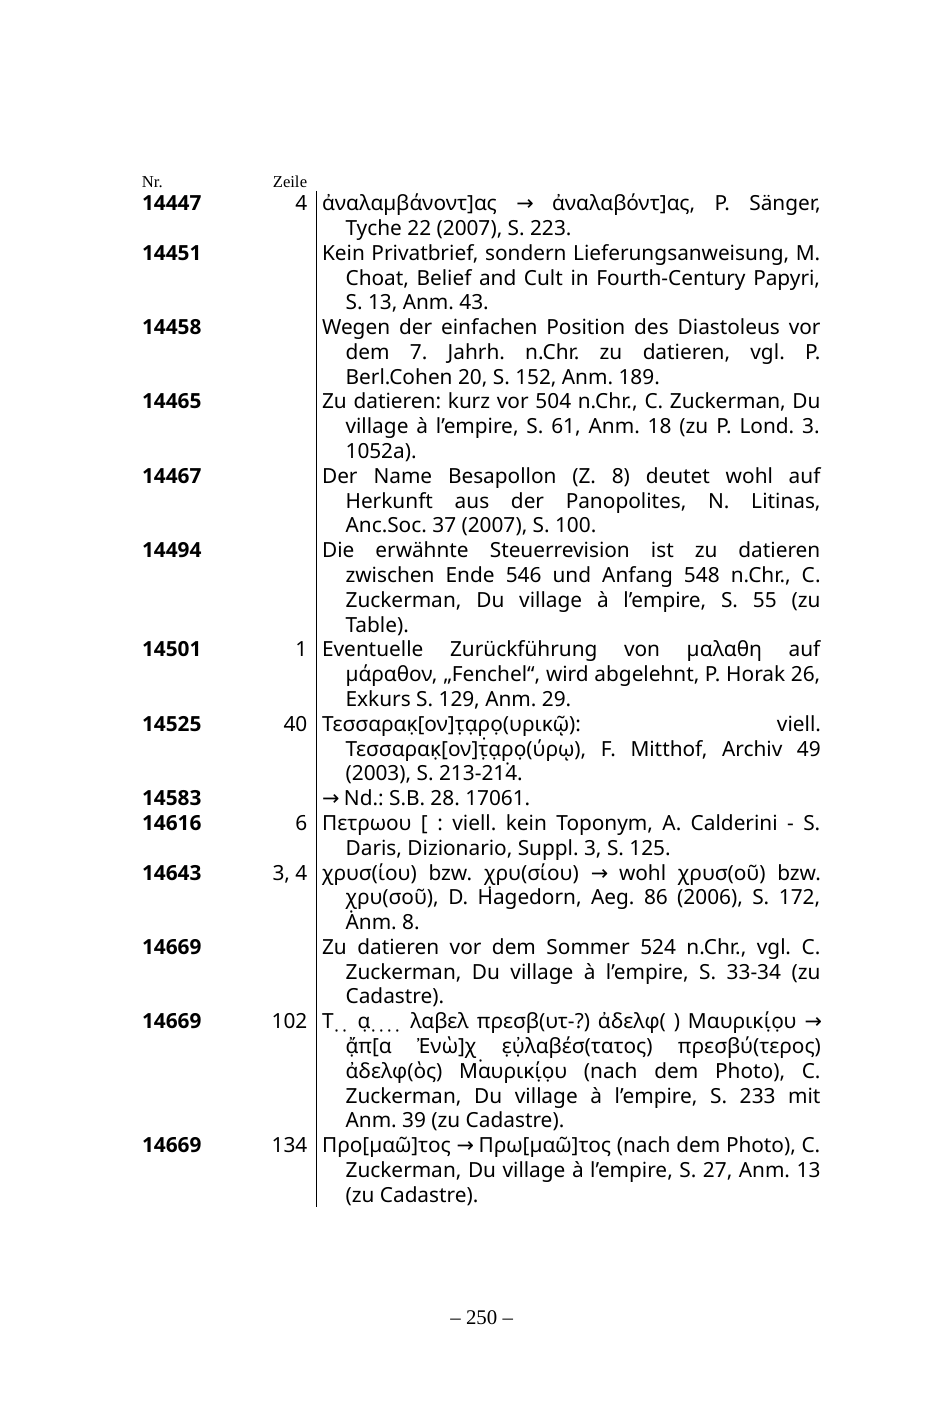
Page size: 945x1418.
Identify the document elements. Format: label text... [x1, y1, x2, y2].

table_cell [224, 315, 316, 389]
table_cell 3, 4 [224, 860, 316, 934]
table_cell 6 [224, 811, 316, 860]
table_cell 14643 [136, 860, 224, 934]
table_cell 14669 [136, 935, 224, 1009]
table_cell [224, 786, 316, 811]
table_cell 14447 [136, 191, 224, 240]
table_cell [224, 240, 316, 315]
table_cell 14669 [136, 1009, 224, 1133]
table_cell Die erwähnte Steuerrevision ist zu datieren zwischen Ende 546 und Anfang 548 n.Chr., C. Zuckerman, Du village à l’empire, S. 55 (zu Table). [317, 538, 827, 637]
table_cell 40 [224, 711, 316, 786]
table_cell 14451 [136, 240, 224, 315]
table_cell Eventuelle Zurückführung von μαλαθη auf μάραθον, „Fenchel“, wird abgelehnt, P. Horak 26, Exkurs S. 129, Anm. 29. [317, 637, 827, 711]
table_cell [224, 538, 316, 637]
table_cell → Nd.: S.B. 28. 17061. [317, 786, 827, 811]
table_cell Τεσσαρακ̣[ον]τ̣α̣ρ̣ο̣(υρικῷ): viell. Τεσσαρακ̣[ον]τ̣α̣ρ̣ο̣(ύρῳ), F. Mitthof, Archiv 49 (2003), S. 213-214. [317, 711, 827, 786]
table_cell 134 [224, 1133, 316, 1207]
table_cell Πετρωου [ : viell. kein Toponym, A. Calderini - S. Daris, Dizionario, Suppl. 3, S. 125. [317, 811, 827, 860]
table_cell 14616 [136, 811, 224, 860]
table_cell Zu datieren vor dem Sommer 524 n.Chr., vgl. C. Zuckerman, Du village à l’empire, S. 33-34 (zu Cadastre). [317, 935, 827, 1009]
table_cell Zu datieren: kurz vor 504 n.Chr., C. Zuckerman, Du village à l’empire, S. 61, Anm. 18 (zu P. Lond. 3. 1052a). [317, 389, 827, 463]
table_cell Τ ̣ ̣ α̣ ̣ ̣ ̣ ̣ λαβελ πρεσβ(υτ-?) ἀδελφ( ) Μαυρικί̣ο̣υ → ἄ̣π[α Ἐνὼ]χ̣ ε̣ὐ̣λαβέσ(τατος) πρεσβύ(τερος) ἀδελφ(ὸς) Μαυρικί̣ο̣υ (nach dem Photo), C. Zuckerman, Du village à l’empire, S. 233 mit Anm. 39 (zu Cadastre). [317, 1009, 827, 1133]
table_cell 14467 [136, 464, 224, 538]
table_cell Kein Privatbrief, sondern Lieferungsanweisung, M. Choat, Belief and Cult in Fourth-Century Papyri, S. 13, Anm. 43. [317, 240, 827, 315]
table_cell [224, 389, 316, 463]
table_cell 14583 [136, 786, 224, 811]
table_cell 14525 [136, 711, 224, 786]
table_cell Προ[μαῶ]τος → Πρω[μαῶ]τος (nach dem Photo), C. Zuckerman, Du village à l’empire, S. 27, Anm. 13 (zu Cadastre). [317, 1133, 827, 1207]
table_cell 14501 [136, 637, 224, 711]
table_cell 14669 [136, 1133, 224, 1207]
table_cell 14458 [136, 315, 224, 389]
table_cell Wegen der einfachen Position des Diastoleus vor dem 7. Jahrh. n.Chr. zu datieren, vgl. P. Berl.Cohen 20, S. 152, Anm. 189. [317, 315, 827, 389]
table_cell ἀναλαμβάνοντ]ας → ἀναλαβόντ]ας, P. Sänger, Tyche 22 (2007), S. 223. [317, 191, 827, 240]
table_cell [224, 464, 316, 538]
table_cell [224, 935, 316, 1009]
table_cell χρυσ(ίου) bzw. χ̣ρυ(σίου) → wohl χρυσ(οῦ) bzw. χ̣ρυ(σοῦ), D. Hagedorn, Aeg. 86 (2006), S. 172, Anm. 8. [317, 860, 827, 934]
table_cell Der Name Besapollon (Z. 8) deutet wohl auf Herkunft aus der Panopolites, N. Litinas, Anc.Soc. 37 (2007), S. 100. [317, 464, 827, 538]
table_cell 14465 [136, 389, 224, 463]
table_cell 4 [224, 191, 316, 240]
table_cell 102 [224, 1009, 316, 1133]
table_cell 14494 [136, 538, 224, 637]
table_cell 1 [224, 637, 316, 711]
